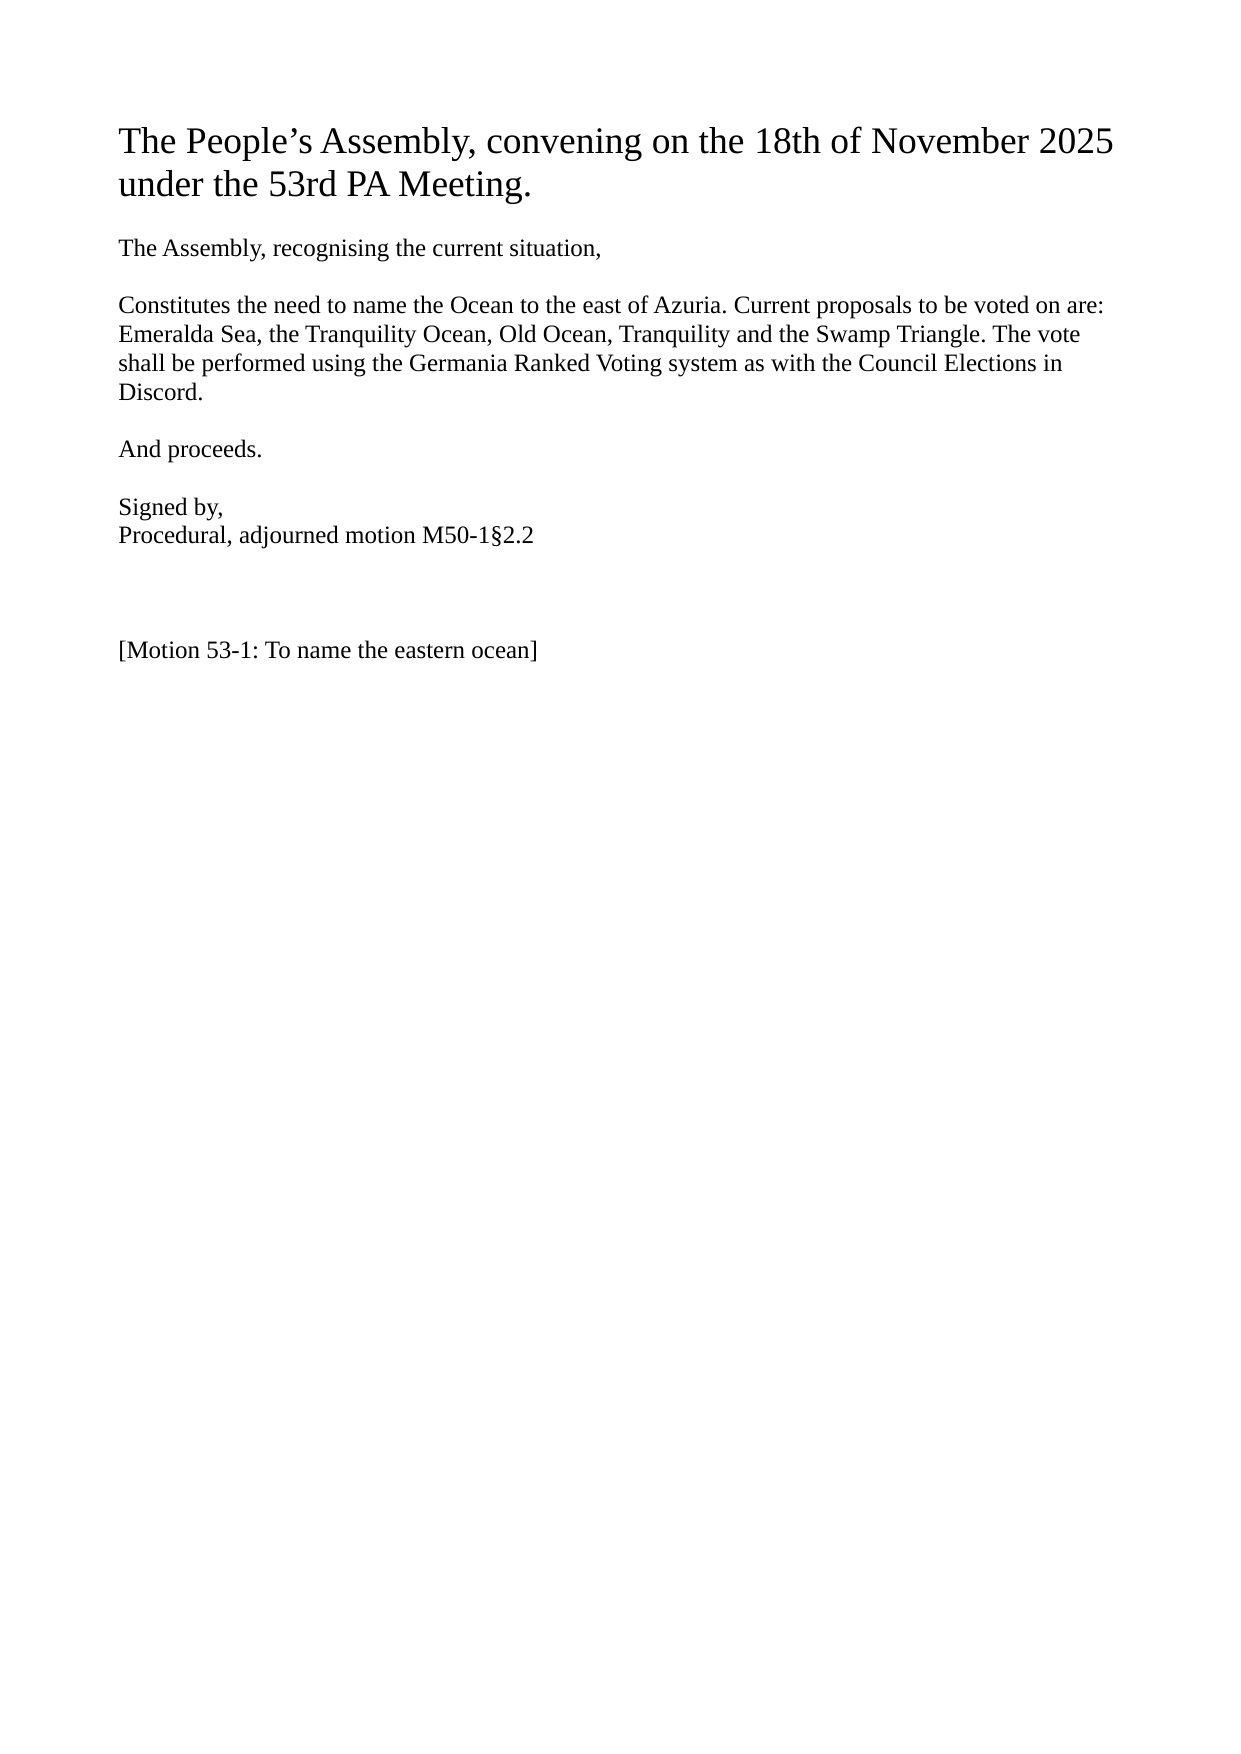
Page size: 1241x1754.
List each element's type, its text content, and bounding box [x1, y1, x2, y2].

text Procedural, adjourned motion M50-1§2.2 [118, 521, 1122, 549]
text [Motion 53-1: To name the eastern ocean] [118, 636, 1122, 664]
text And proceeds. [118, 434, 1122, 463]
text Constitutes the need to name the Ocean to the east of Azuria. Current proposals to be voted on are: Emeralda Sea, the Tranquility Ocean, Old Ocean, Tranquility and the Swamp Triangle. The vote shall be performed using the Germania Ranked Voting system as with the Council Elections in Discord. [118, 291, 1122, 406]
text The People’s Assembly, convening on the 18th of November 2025 under the 53rd PA Meeting. [118, 118, 1122, 204]
text Signed by, [118, 492, 1122, 521]
text The Assembly, recognising the current situation, [118, 233, 1122, 262]
